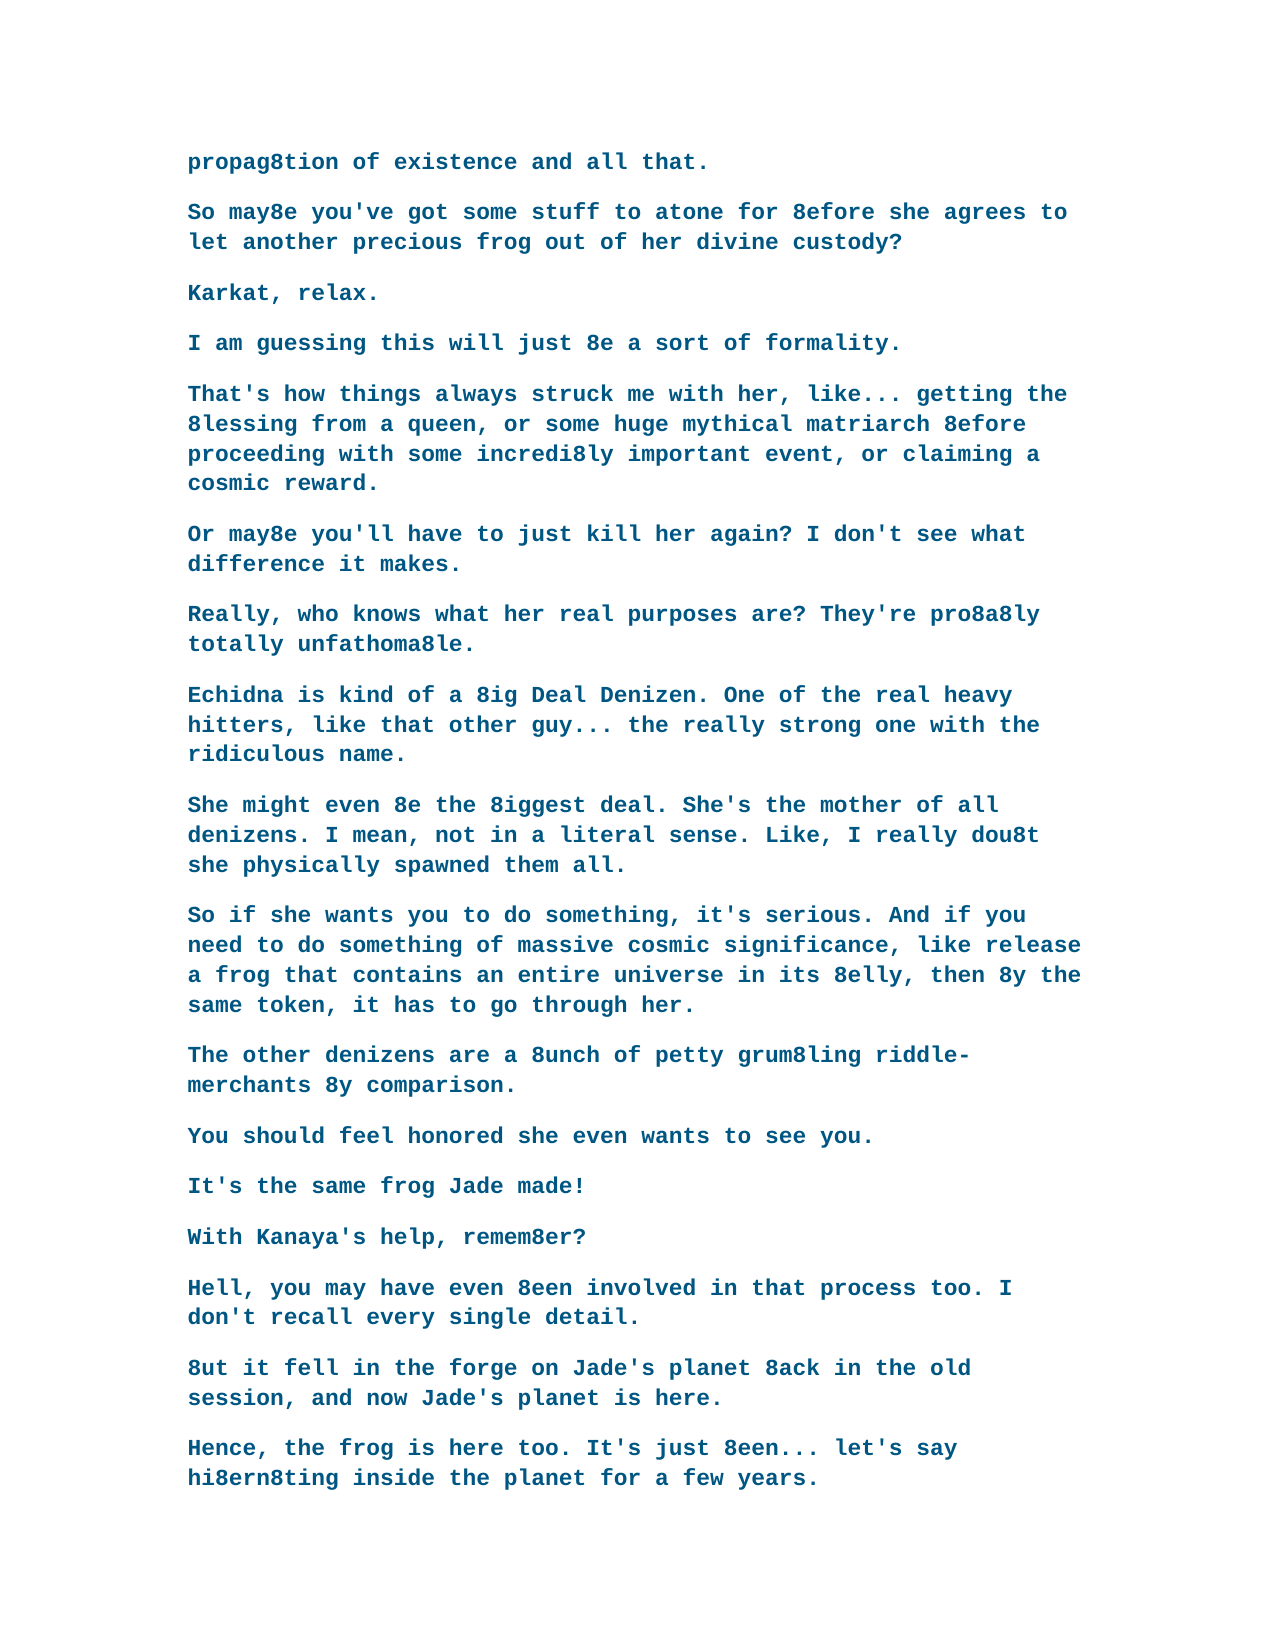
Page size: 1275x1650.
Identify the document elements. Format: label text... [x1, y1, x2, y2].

text Hell, you may have even 8een involved in that process too. I don't recall every single detail. [187, 1276, 1087, 1332]
text So if she wants you to do something, it's serious. And if you need to do something of massive cosmic significance, like release a frog that contains an entire universe in its 8elly, then 8y the same token, it has to go through her. [187, 903, 1087, 1019]
text She might even 8e the 8iggest deal. She's the mother of all denizens. I mean, not in a literal sense. Like, I really dou8t she physically spawned them all. [187, 793, 1087, 879]
text propag8tion of existence and all that. [187, 150, 1087, 176]
text Hence, the frog is here too. It's just 8een... let's say hi8ern8ting inside the planet for a few years. [187, 1437, 1087, 1492]
text 8ut it fell in the forge on Jade's planet 8ack in the old session, and now Jade's planet is here. [187, 1356, 1087, 1412]
text That's how things always struck me with her, like... getting the 8lessing from a queen, or some huge mythical matriarch 8efore proceeding with some incredi8ly important event, or claiming a cosmic reward. [187, 382, 1087, 498]
text With Kanaya's help, remem8er? [187, 1225, 1087, 1251]
text The other denizens are a 8unch of petty grum8ling riddle-merchants 8y comparison. [187, 1043, 1087, 1099]
text I am guessing this will just 8e a sort of formality. [187, 332, 1087, 358]
text Or may8e you'll have to just kill her again? I don't see what difference it makes. [187, 522, 1087, 578]
text You should feel honored she even wants to see you. [187, 1124, 1087, 1150]
text Echidna is kind of a 8ig Deal Denizen. One of the real heavy hitters, like that other guy... the really strong one with the ridiculous name. [187, 683, 1087, 769]
text It's the same frog Jade made! [187, 1174, 1087, 1201]
text Really, who knows what her real purposes are? They're pro8a8ly totally unfathoma8le. [187, 603, 1087, 658]
text So may8e you've got some stuff to atone for 8efore she agrees to let another precious frog out of her divine custody? [187, 201, 1087, 256]
text Karkat, relax. [187, 281, 1087, 307]
